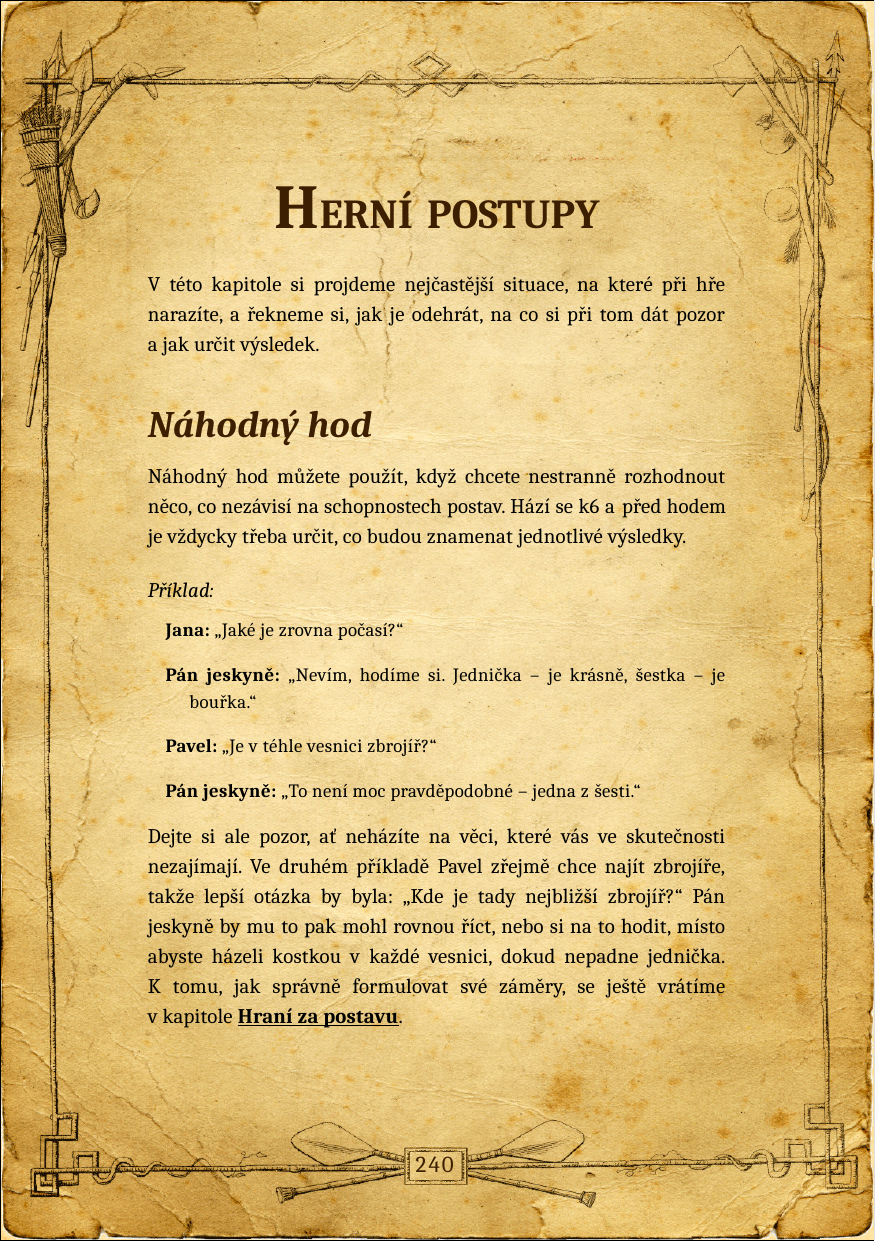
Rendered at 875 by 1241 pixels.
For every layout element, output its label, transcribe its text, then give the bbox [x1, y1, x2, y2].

text Pán jeskyně: „To není moc pravděpodobné – jedna z⁠ šesti.“ [165, 781, 726, 802]
text Příklad: [148, 578, 726, 602]
subtitle Náhodný hod [148, 404, 726, 447]
text Jana: „Jaké je zrovna počasí?“ [165, 620, 726, 642]
text V⁠ této kapitole si projdeme nejčastější situace, na které při hře narazíte, a⁠ řekneme si, jak je odehrát, na co si při tom dát pozor a⁠ jak určit výsledek. [148, 273, 726, 357]
text Pavel: „Je v⁠ téhle vesnici zbrojíř?“ [165, 736, 726, 758]
subtitle Herní postupy [148, 172, 726, 244]
picture [1, 1, 874, 1240]
text Náhodný hod můžete použít, když chcete nestranně rozhodnout něco, co nezávisí na schopnostech postav. Hází se k6 a⁠ před hodem je vždycky třeba určit, co budou znamenat jednotlivé výsledky. [148, 465, 726, 549]
text Dejte si ale pozor, ať neházíte na věci, které vás ve skutečnosti nezajímají. Ve druhém příkladě Pavel zřejmě chce najít zbrojíře, takže lepší otázka by byla: „Kde je tady nejbližší zbrojíř?“ Pán jeskyně by mu to pak mohl rovnou říct, nebo si na to hodit, místo abyste házeli kostkou v⁠ každé vesnici, dokud nepadne jednička. K⁠ tomu, jak správně formulovat své záměry, se ještě vrátíme v⁠ kapitole Hraní za postavu. [148, 825, 726, 1028]
text Pán jeskyně: „Nevím, hodíme si. Jednička – je krásně, šestka – je bouřka.“ [165, 664, 726, 713]
